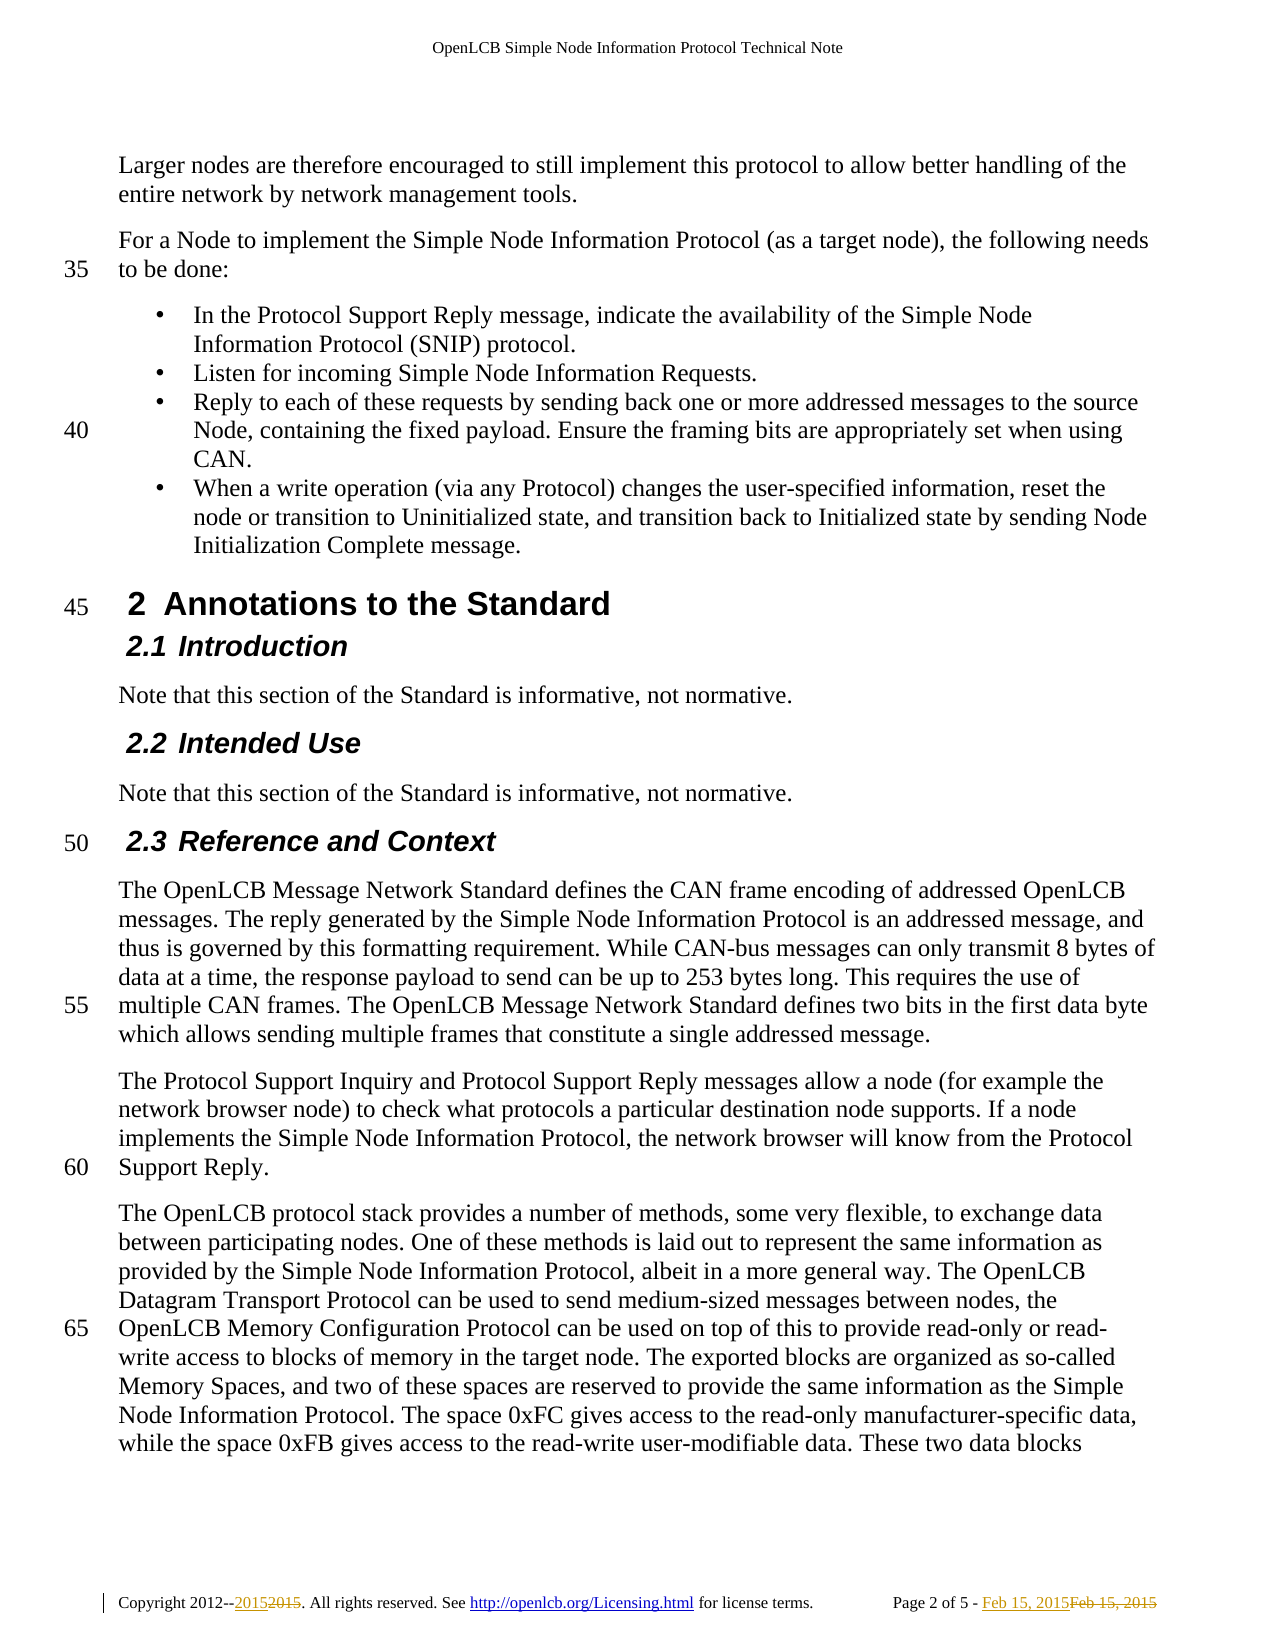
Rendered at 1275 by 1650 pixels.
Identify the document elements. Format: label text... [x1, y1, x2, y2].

subtitle Annotations to the Standard [118, 584, 1157, 623]
text Note that this section of the Standard is informative, not normative. [118, 680, 1157, 709]
text The Protocol Support Inquiry and Protocol Support Reply messages allow a node (for example the network browser node) to check what protocols a particular destination node supports. If a node implements the Simple Node Information Protocol, the network browser will know from the Protocol Support Reply. [118, 1066, 1157, 1181]
list Listen for incoming Simple Node Information Requests. [156, 358, 1157, 387]
subtitle Introduction [118, 629, 1157, 662]
list When a write operation (via any Protocol) changes the user-specified information, reset the node or transition to Uninitialized state, and transition back to Initialized state by sending Node Initialization Complete message. [156, 473, 1157, 559]
subtitle Intended Use [118, 727, 1157, 760]
text The OpenLCB Message Network Standard defines the CAN frame encoding of addressed OpenLCB messages. The reply generated by the Simple Node Information Protocol is an addressed message, and thus is governed by this formatting requirement. While CAN-bus messages can only transmit 8 bytes of data at a time, the response payload to send can be up to 253 bytes long. This requires the use of multiple CAN frames. The OpenLCB Message Network Standard defines two bits in the first data byte which allows sending multiple frames that constitute a single addressed message. [118, 876, 1157, 1048]
list Reply to each of these requests by sending back one or more addressed messages to the source Node, containing the fixed payload. Ensure the framing bits are appropriately set when using CAN. [156, 387, 1157, 473]
text Note that this section of the Standard is informative, not normative. [118, 778, 1157, 807]
subtitle Reference and Context [118, 824, 1157, 858]
text The OpenLCB protocol stack provides a number of methods, some very flexible, to exchange data between participating nodes. One of these methods is laid out to represent the same information as provided by the Simple Node Information Protocol, albeit in a more general way. The OpenLCB Datagram Transport Protocol can be used to send medium-sized messages between nodes, the OpenLCB Memory Configuration Protocol can be used on top of this to provide read-only or read-write access to blocks of memory in the target node. The exported blocks are organized as so-called Memory Spaces, and two of these spaces are reserved to provide the same information as the Simple Node Information Protocol. The space 0xFC gives access to the read-only manufacturer-specific data, while the space 0xFB gives access to the read-write user-modifiable data. These two data blocks [118, 1198, 1157, 1457]
list In the Protocol Support Reply message, indicate the availability of the Simple Node Information Protocol (SNIP) protocol. [156, 300, 1157, 358]
text For a Node to implement the Simple Node Information Protocol (as a target node), the following needs to be done: [118, 225, 1157, 283]
text Larger nodes are therefore encouraged to still implement this protocol to allow better handling of the entire network by network management tools. [118, 150, 1157, 207]
